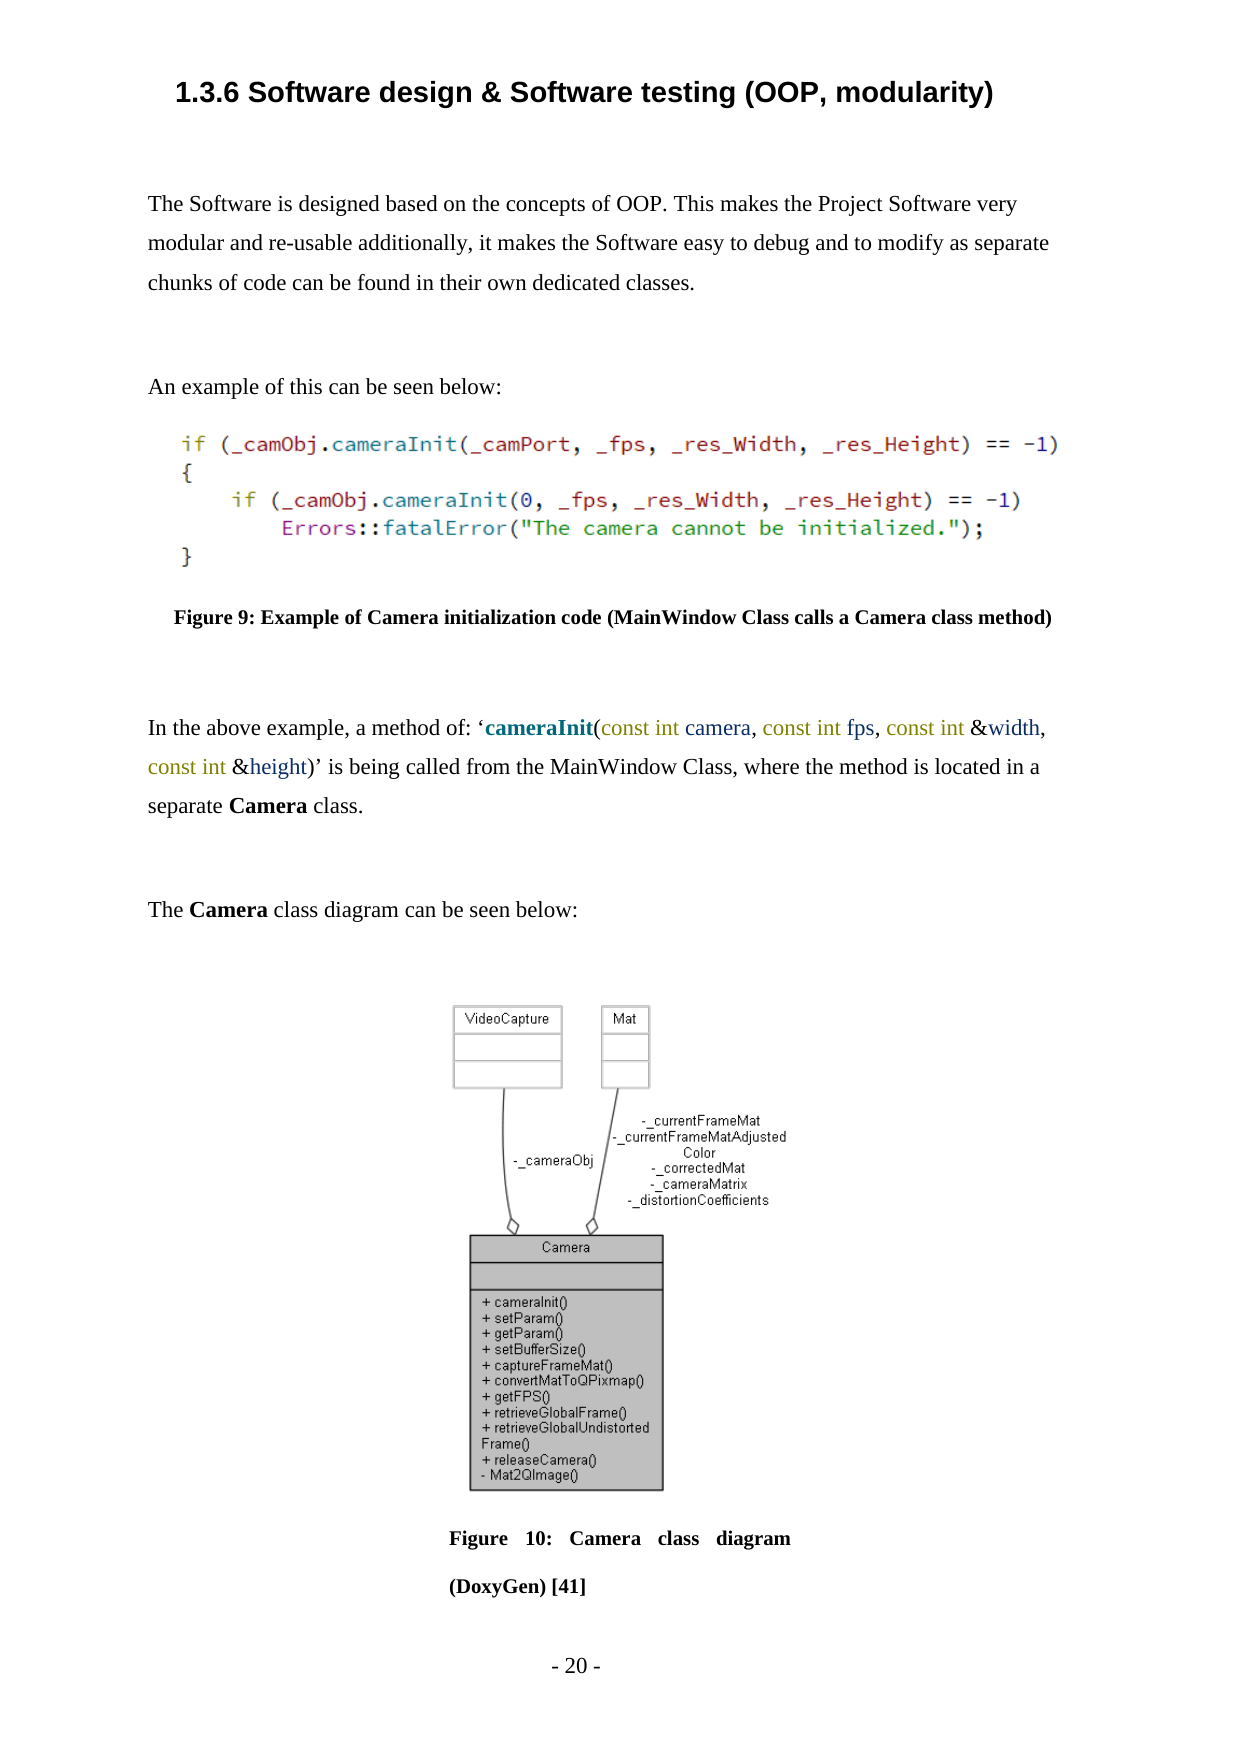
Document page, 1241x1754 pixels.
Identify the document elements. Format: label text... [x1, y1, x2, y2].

picture [173, 428, 1067, 577]
text The Camera class diagram can be seen below: [148, 897, 1092, 923]
text Figure 10: Camera class diagram (DoxyGen) [41] [449, 1497, 791, 1598]
text In the above example, a method of: ‘cameraInit(const int camera, const int fps, const int &width, const int &height)’ is being called from the MainWindow Class, where the method is located in a separate Camera class. [148, 714, 1092, 819]
picture [448, 1000, 792, 1497]
subtitle 1.3.6 Software design & Software testing (OOP, modularity) [175, 75, 1092, 108]
text Figure 9: Example of Camera initialization code (MainWindow Class calls a Camera class method) [174, 577, 1066, 629]
text The Software is designed based on the concepts of OOP. This makes the Project Software very modular and re-usable additionally, it makes the Software easy to debug and to modify as separate chunks of code can be found in their own dedicated classes. [148, 190, 1092, 295]
text An example of this can be seen below: [148, 373, 1092, 399]
